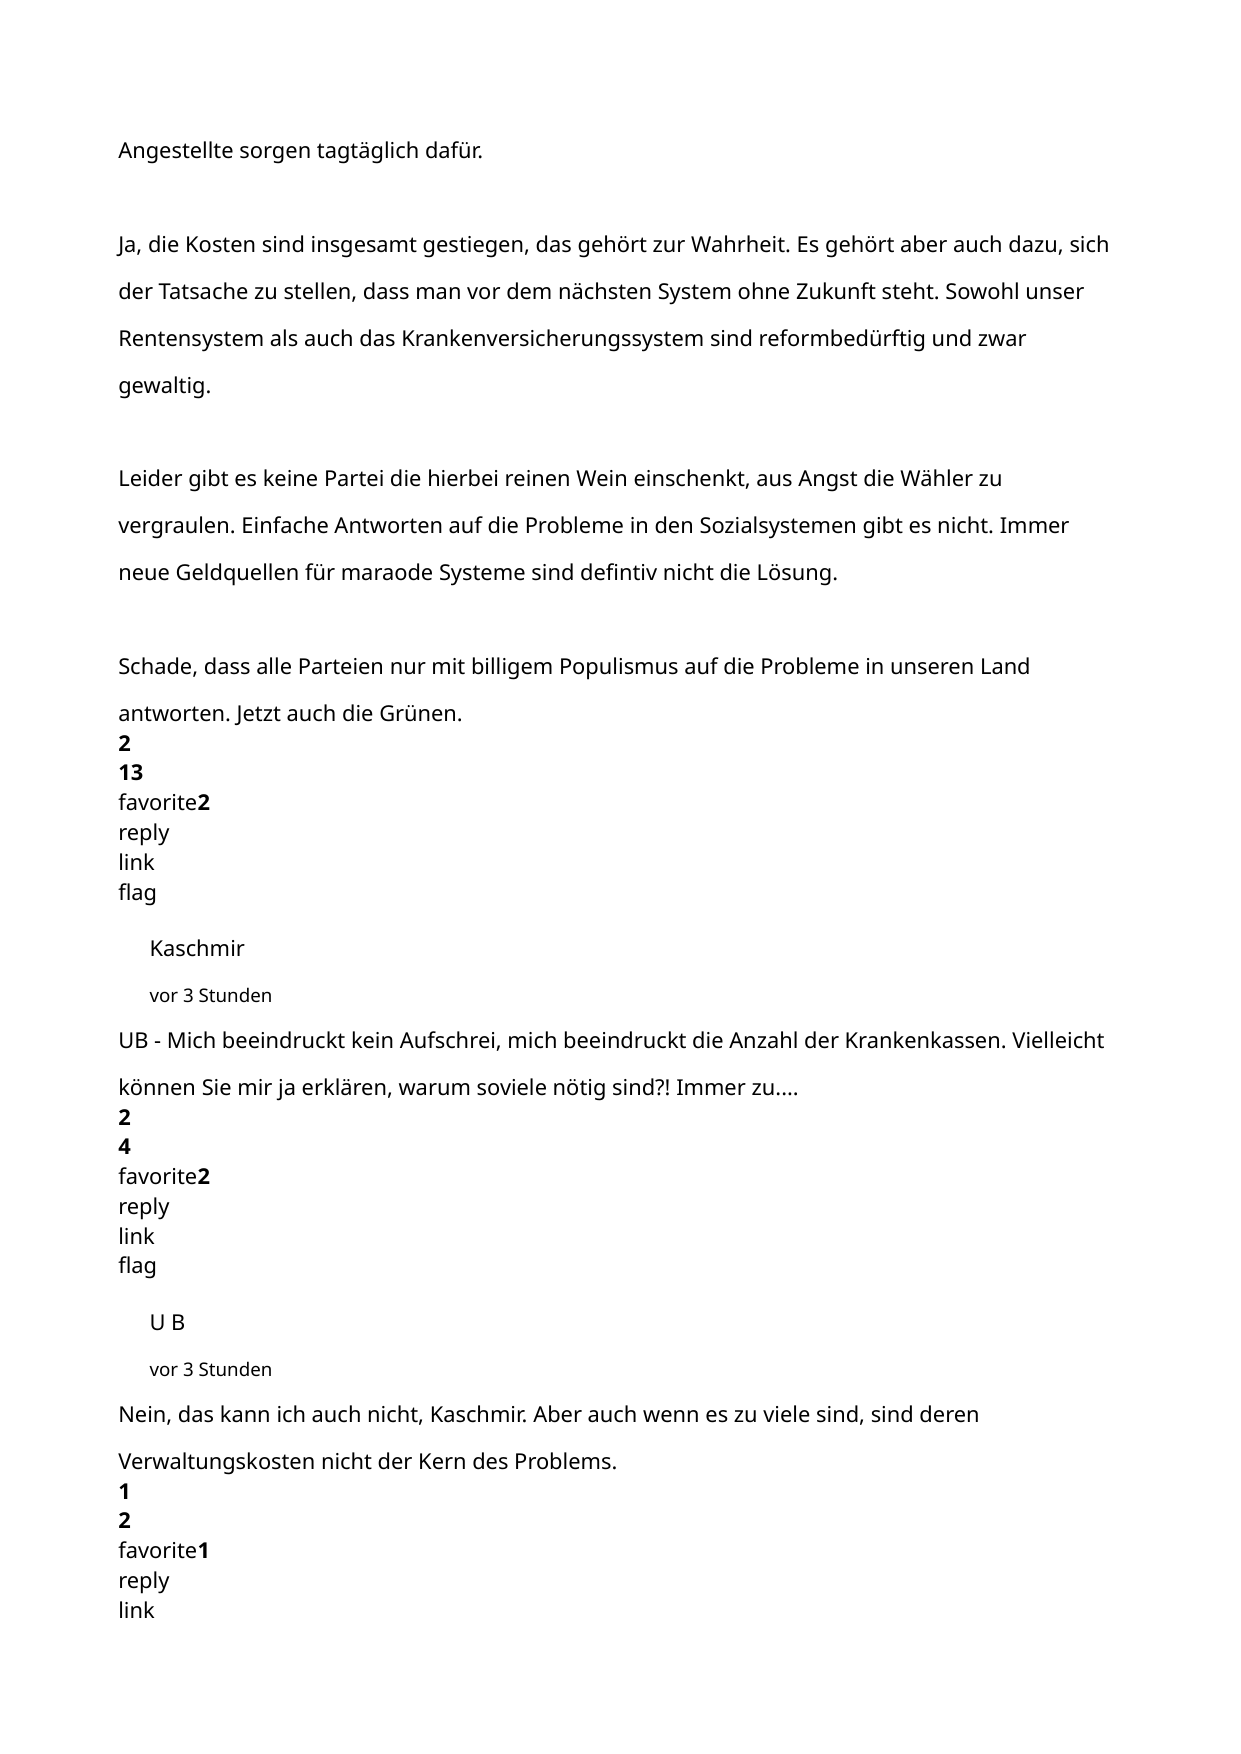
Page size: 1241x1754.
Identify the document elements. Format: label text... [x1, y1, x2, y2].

text vor 3 Stunden [149, 1352, 1122, 1382]
text Angestellte sorgen tagtäglich dafür. Ja, die Kosten sind insgesamt gestiegen, das gehört zur Wahrheit. Es gehört aber auch dazu, sich der Tatsache zu stellen, dass man vor dem nächsten System ohne Zukunft steht. Sowohl unser Rentensystem als auch das Krankenversicherungssystem sind reformbedürftig und zwar gewaltig. Leider gibt es keine Partei die hierbei reinen Wein einschenkt, aus Angst die Wähler zu vergraulen. Einfache Antworten auf die Probleme in den Sozialsystemen gibt es nicht. Immer neue Geldquellen für maraode Systeme sind defintiv nicht die Lösung. Schade, dass alle Parteien nur mit billigem Populismus auf die Probleme in unseren Land antworten. Jetzt auch die Grünen. [118, 118, 1122, 727]
text UB - Mich beeindruckt kein Aufschrei, mich beeindruckt die Anzahl der Krankenkassen. Vielleicht können Sie mir ja erklären, warum soviele nötig sind?! Immer zu.... [118, 1008, 1122, 1102]
text reply [118, 817, 1122, 847]
text link [118, 1595, 1122, 1624]
text favorite2 [118, 1161, 1122, 1191]
text Nein, das kann ich auch nicht, Kaschmir. Aber auch wenn es zu viele sind, sind deren Verwaltungskosten nicht der Kern des Problems. [118, 1382, 1122, 1476]
text Kaschmir [149, 922, 1114, 962]
text 2 [118, 1102, 1122, 1131]
text link [118, 847, 1122, 876]
text link [118, 1221, 1122, 1251]
text flag [118, 876, 1122, 906]
text favorite2 [118, 787, 1122, 817]
text U B [149, 1296, 1114, 1337]
text reply [118, 1191, 1122, 1221]
text 2 [118, 727, 1122, 757]
text 2 [118, 1505, 1122, 1535]
text favorite1 [118, 1535, 1122, 1565]
text flag [118, 1251, 1122, 1280]
text 4 [118, 1131, 1122, 1161]
text vor 3 Stunden [149, 978, 1122, 1008]
text reply [118, 1565, 1122, 1595]
text 1 [118, 1476, 1122, 1505]
text 13 [118, 757, 1122, 787]
